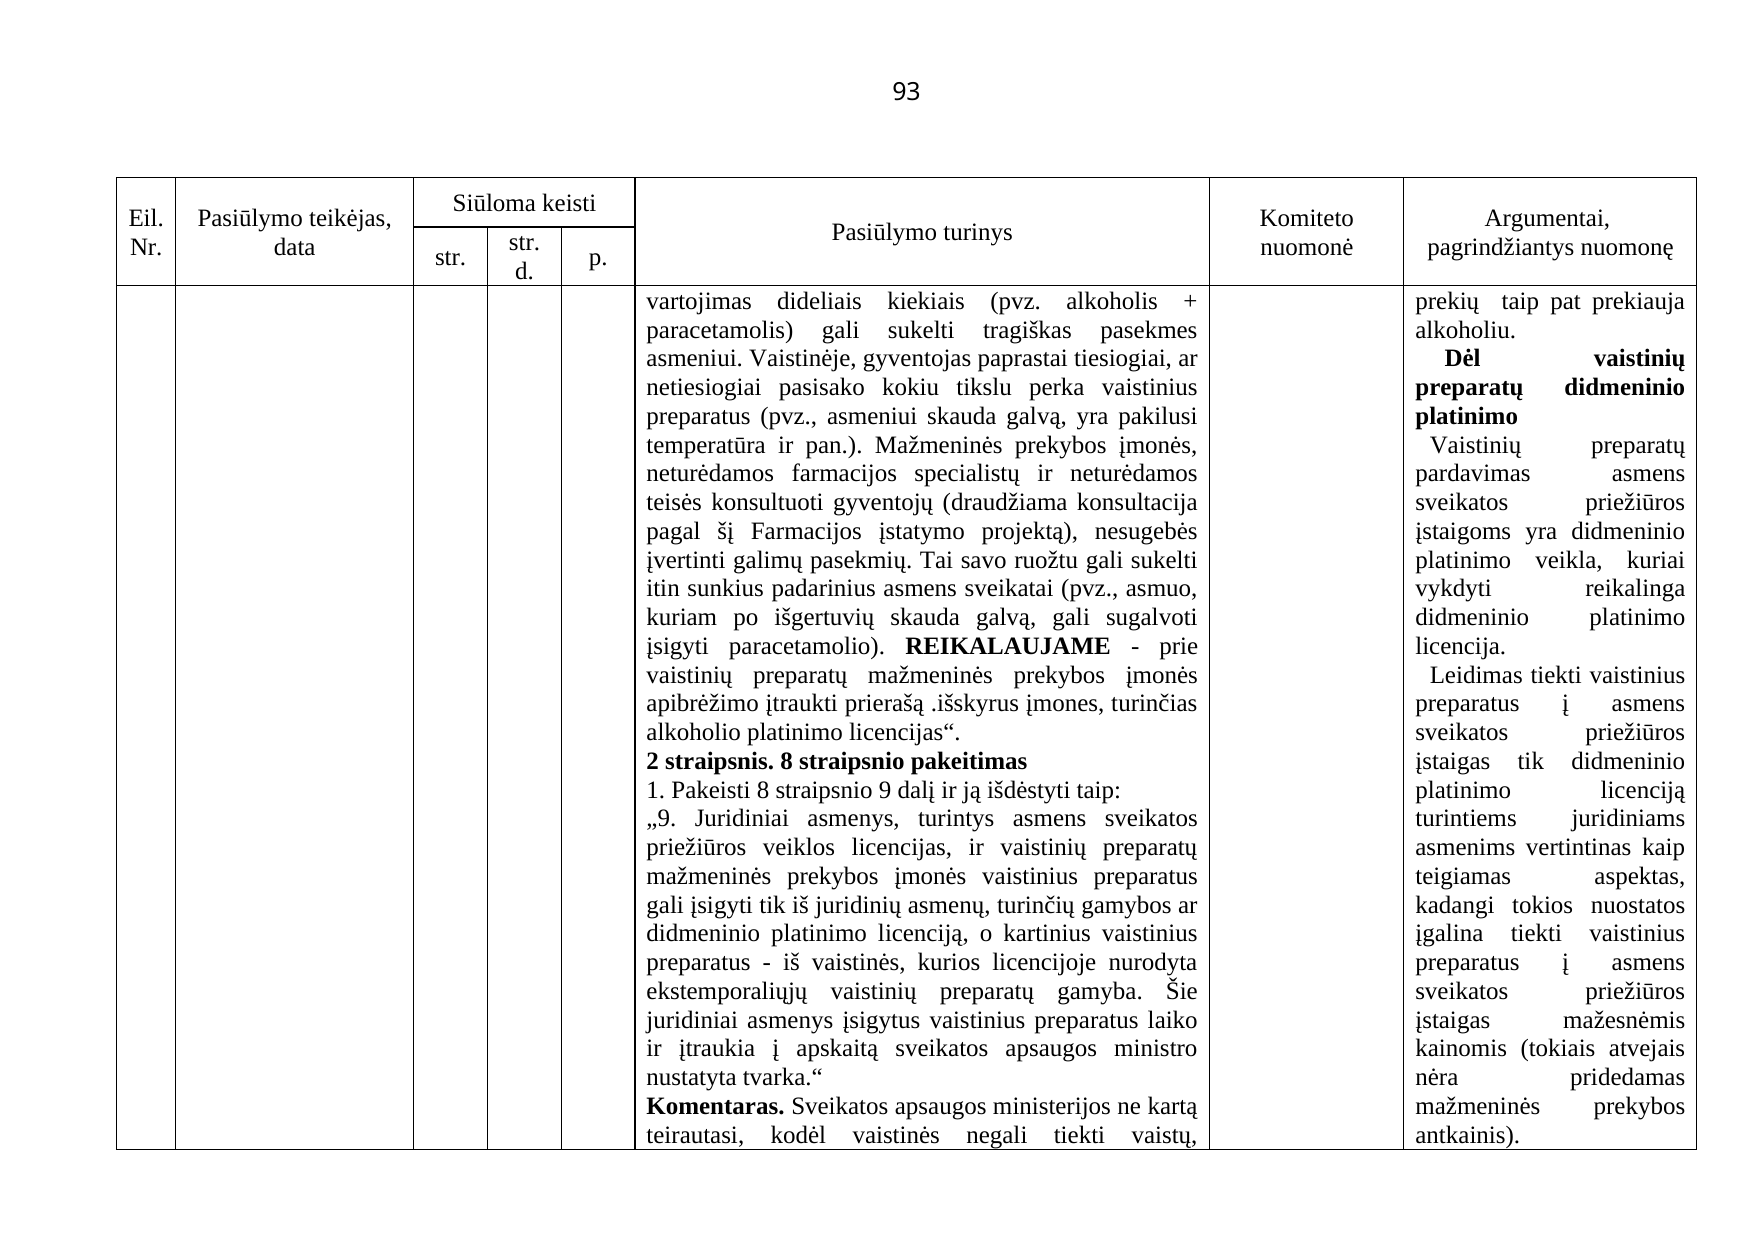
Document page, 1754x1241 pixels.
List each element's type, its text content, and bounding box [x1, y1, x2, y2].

table_cell vartojimas dideliais kiekiais (pvz. alkoholis + paracetamolis) gali sukelti tragiškas pasekmes asmeniui. Vaistinėje, gyventojas paprastai tiesiogiai, ar netiesiogiai pasisako kokiu tikslu perka vaistinius preparatus (pvz., asmeniui skauda galvą, yra pakilusi temperatūra ir pan.). Mažmeninės prekybos įmonės, neturėdamos farmacijos specialistų ir neturėdamos teisės konsultuoti gyventojų (draudžiama konsultacija pagal šį Farmacijos įstatymo projektą), nesugebės įvertinti galimų pasekmių. Tai savo ruožtu gali sukelti itin sunkius padarinius asmens sveikatai (pvz., asmuo, kuriam po išgertuvių skauda galvą, gali sugalvoti įsigyti paracetamolio). REIKALAUJAME - prie vaistinių preparatų mažmeninės prekybos įmonės apibrėžimo įtraukti prierašą .išskyrus įmones, turinčias alkoholio platinimo licencijas“. 2 straipsnis. 8 straipsnio pakeitimas 1. Pakeisti 8 straipsnio 9 dalį ir ją išdėstyti taip: „9. Juridiniai asmenys, turintys asmens sveikatos priežiūros veiklos licencijas, ir vaistinių preparatų mažmeninės prekybos įmonės vaistinius preparatus gali įsigyti tik iš juridinių asmenų, turinčių gamybos ar didmeninio platinimo licenciją, o kartinius vaistinius preparatus - iš vaistinės, kurios licencijoje nurodyta ekstemporaliųjų vaistinių preparatų gamyba. Šie juridiniai asmenys įsigytus vaistinius preparatus laiko ir įtraukia į apskaitą sveikatos apsaugos ministro nustatyta tvarka.“ Komentaras. Sveikatos apsaugos ministerijos ne kartą teirautasi, kodėl vaistinės negali tiekti vaistų, [636, 286, 1209, 1148]
table_cell [414, 286, 487, 1148]
table_cell p. [562, 228, 634, 285]
table_cell [1210, 286, 1403, 1148]
table_cell str. [414, 228, 487, 285]
table_header Siūloma keisti [414, 178, 634, 226]
table_header Pasiūlymo teikėjas, data [176, 178, 413, 285]
table_cell [117, 286, 175, 1148]
table_header Argumentai, pagrindžiantys nuomonę [1404, 178, 1696, 285]
table_header Eil. Nr. [117, 178, 175, 285]
table_cell prekių taip pat prekiauja alkoholiu. Dėl vaistinių preparatų didmeninio platinimo Vaistinių preparatų pardavimas asmens sveikatos priežiūros įstaigoms yra didmeninio platinimo veikla, kuriai vykdyti reikalinga didmeninio platinimo licencija. Leidimas tiekti vaistinius preparatus į asmens sveikatos priežiūros įstaigas tik didmeninio platinimo licenciją turintiems juridiniams asmenims vertintinas kaip teigiamas aspektas, kadangi tokios nuostatos įgalina tiekti vaistinius preparatus į asmens sveikatos priežiūros įstaigas mažesnėmis kainomis (tokiais atvejais nėra pridedamas mažmeninės prekybos antkainis). [1404, 286, 1696, 1148]
table_cell [488, 286, 561, 1148]
table_header Pasiūlymo turinys [636, 178, 1209, 285]
table_cell [176, 286, 413, 1148]
table_cell str. d. [488, 228, 561, 285]
table_header Komiteto nuomonė [1210, 178, 1403, 285]
table_cell [562, 286, 634, 1148]
